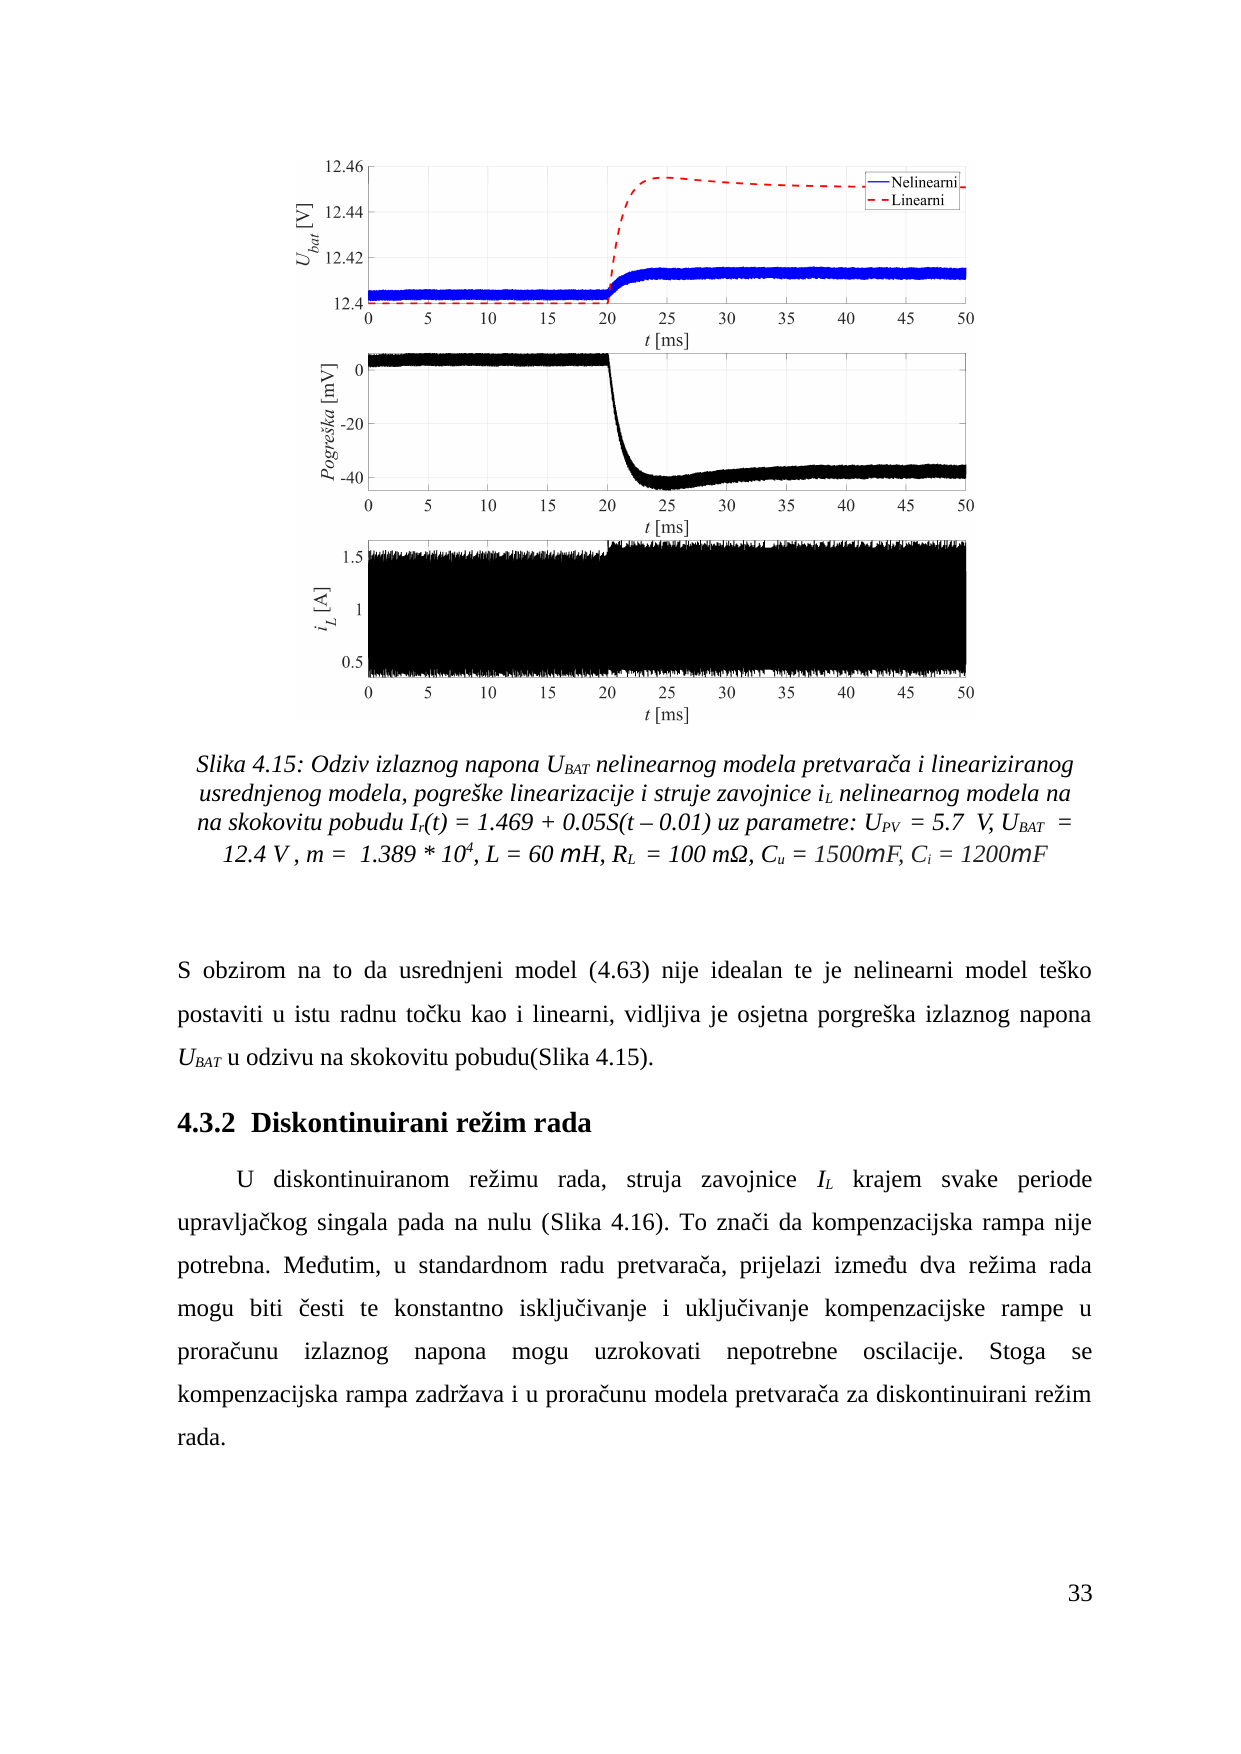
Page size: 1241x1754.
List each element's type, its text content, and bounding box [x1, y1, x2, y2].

picture [295, 159, 975, 725]
subtitle Diskontinuirani režim rada [177, 1106, 1093, 1139]
text Slika 4.15: Odziv izlaznog napona UBAT nelinearnog modela pretvarača i lineariziranog usrednjenog modela, pogreške linearizacije i struje zavojnice iL nelinearnog modela na na skokovitu pobudu Ir(t) = 1.469 + 0.05S(t – 0.01) uz parametre: UPV = 5.7 V, UBAT = 12.4 V , m = 1.389 * 104, L = 60 mH, RL = 100 mΩ, Cu = 1500mF, Ci = 1200mF [194, 749, 1075, 869]
text S obzirom na to da usrednjeni model (4.63) nije idealan te je nelinearni model teško postaviti u istu radnu točku kao i linearni, vidljiva je osjetna porgreška izlaznog napona UBAT u odzivu na skokovitu pobudu(Slika 4.15). [177, 956, 1093, 1071]
text U diskontinuiranom režimu rada, struja zavojnice IL krajem svake periode upravljačkog singala pada na nulu (Slika 4.16). To znači da kompenzacijska rampa nije potrebna. Međutim, u standardnom radu pretvarača, prijelazi između dva režima rada mogu biti česti te konstantno isključivanje i uključivanje kompenzacijske rampe u proračunu izlaznog napona mogu uzrokovati nepotrebne oscilacije. Stoga se kompenzacijska rampa zadržava i u proračunu modela pretvarača za diskontinuirani režim rada. [177, 1164, 1093, 1451]
